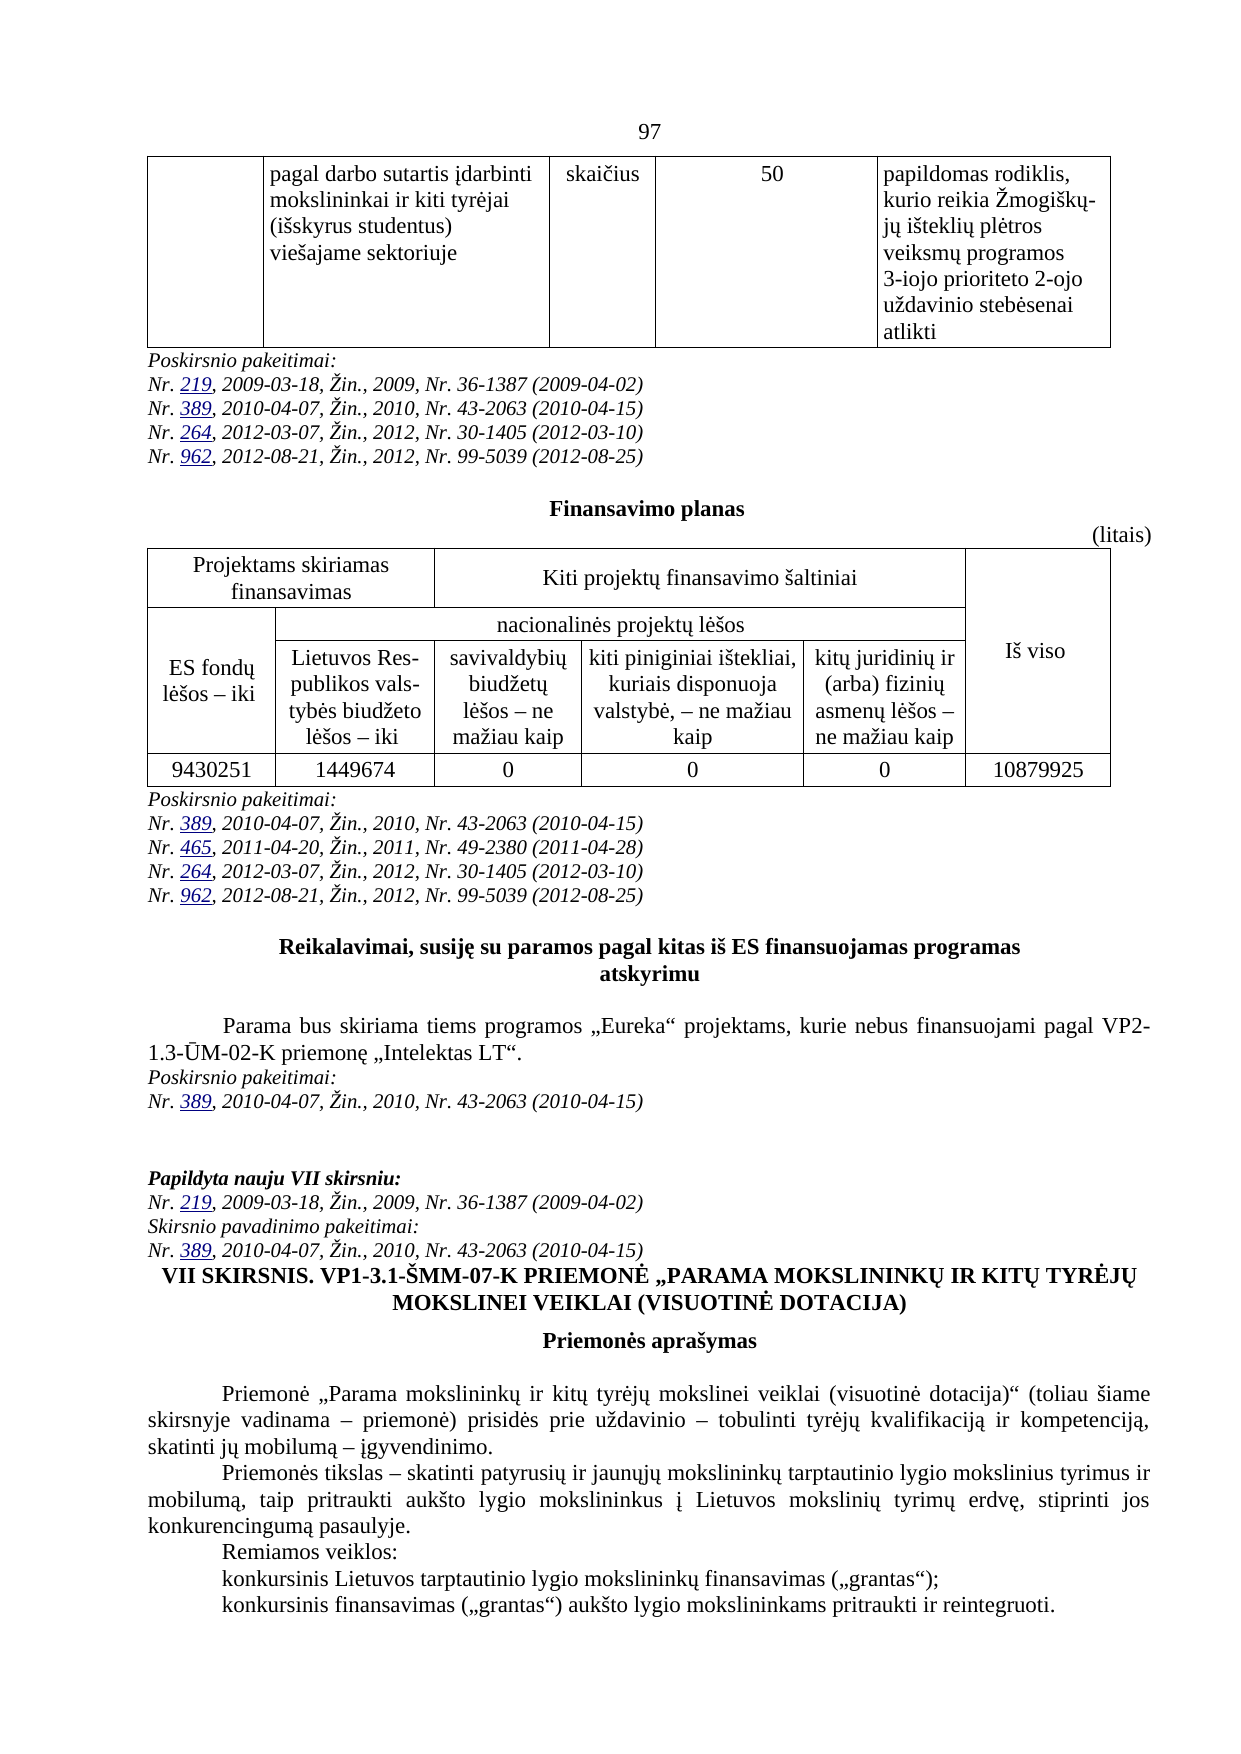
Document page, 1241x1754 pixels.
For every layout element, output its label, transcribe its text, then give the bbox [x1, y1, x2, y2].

text Nr. 962, 2012-08-21, Žin., 2012, Nr. 99-5039 (2012-08-25) [148, 883, 1152, 907]
text Nr. 465, 2011-04-20, Žin., 2011, Nr. 49-2380 (2011-04-28) [148, 835, 1152, 859]
table_cell papildomas rodiklis, kurio reikia Žmogiškų­jų išteklių plėtros veiksmų programos 3-iojo prioriteto 2-ojo uždavinio stebėsenai atlikti [878, 157, 1110, 347]
text Nr. 389, 2010-04-07, Žin., 2010, Nr. 43-2063 (2010-04-15) [148, 1238, 1152, 1262]
text Nr. 389, 2010-04-07, Žin., 2010, Nr. 43-2063 (2010-04-15) [148, 396, 1152, 420]
table_cell skaičius [550, 157, 655, 347]
text VII SKIRSNIS. VP1-3.1-ŠMM-07-K PRIEMONĖ „PARAMA MOKSLININKŲ IR KITŲ TYRĖJŲ MOKSLINEI VEIKLAI (VISUOTINĖ DOTACIJA) [148, 1262, 1152, 1315]
text Nr. 264, 2012-03-07, Žin., 2012, Nr. 30-1405 (2012-03-10) [148, 420, 1152, 444]
text Poskirsnio pakeitimai: [148, 1065, 1152, 1089]
text Poskirsnio pakeitimai: [148, 348, 1152, 372]
table_cell [148, 157, 263, 347]
text Priemonės tikslas – skatinti patyrusių ir jaunųjų mokslininkų tarptautinio lygio mokslinius tyrimus ir mobilumą, taip pritraukti aukšto lygio mokslininkus į Lietuvos mokslinių tyrimų erdvę, stiprinti jos konkurencingumą pasaulyje. [148, 1459, 1152, 1538]
table_cell 9430251 [148, 754, 275, 786]
table_cell kitų juridinių ir (arba) fizinių asmenų lėšos – ne mažiau kaip [804, 641, 965, 752]
text Parama bus skiriama tiems programos „Eureka“ projektams, kurie nebus finansuojami pagal VP2-1.3-ŪM-02-K priemonę „Intelektas LT“. [148, 1012, 1152, 1065]
text konkursinis finansavimas („grantas“) aukšto lygio mokslininkams pritraukti ir reintegruoti. [148, 1591, 1152, 1617]
table_cell 10879925 [966, 754, 1110, 786]
table_cell kiti piniginiai ištekliai, kuriais disponuoja valstybė, – ne mažiau kaip [582, 641, 803, 752]
table_cell 50 [656, 157, 877, 347]
text Nr. 219, 2009-03-18, Žin., 2009, Nr. 36-1387 (2009-04-02) [148, 1190, 1152, 1214]
table_header Projektams skiriamas finansavimas [148, 549, 434, 607]
table_cell 0 [582, 754, 803, 786]
text Nr. 219, 2009-03-18, Žin., 2009, Nr. 36-1387 (2009-04-02) [148, 372, 1152, 396]
text (litais) [148, 521, 1152, 547]
table_header Kiti projektų finansavimo šaltiniai [435, 549, 965, 607]
table_cell 1449674 [276, 754, 434, 786]
text Priemonė „Parama mokslininkų ir kitų tyrėjų mokslinei veiklai (visuotinė dotacija)“ (toliau šiame skirsnyje vadinama – priemonė) prisidės prie uždavinio – tobulinti tyrėjų kvalifikaciją ir kompetenciją, skatinti jų mobilumą – įgyvendinimo. [148, 1380, 1152, 1459]
table_cell Lietuvos Res­publikos vals­ty­bės biudžeto lėšos – iki [276, 641, 434, 752]
table_cell 0 [435, 754, 581, 786]
text Nr. 264, 2012-03-07, Žin., 2012, Nr. 30-1405 (2012-03-10) [148, 859, 1152, 883]
text Papildyta nauju VII skirsniu: [148, 1166, 1152, 1190]
text Nr. 389, 2010-04-07, Žin., 2010, Nr. 43-2063 (2010-04-15) [148, 1089, 1152, 1113]
table_cell 0 [804, 754, 965, 786]
text Skirsnio pavadinimo pakeitimai: [148, 1214, 1152, 1238]
table_cell ES fondų lėšos – iki [148, 608, 275, 752]
table_cell savivaldybių biudžetų lėšos – ne mažiau kaip [435, 641, 581, 752]
text Remiamos veiklos: [148, 1538, 1152, 1565]
table_cell nacionalinės projektų lėšos [276, 608, 965, 640]
text Nr. 389, 2010-04-07, Žin., 2010, Nr. 43-2063 (2010-04-15) [148, 811, 1152, 835]
text Nr. 962, 2012-08-21, Žin., 2012, Nr. 99-5039 (2012-08-25) [148, 444, 1152, 468]
text konkursinis Lietuvos tarptautinio lygio mokslininkų finansavimas („grantas“); [148, 1565, 1152, 1591]
table_cell pagal darbo sutartis įdarbinti mokslininkai ir kiti tyrėjai (išskyrus studentus) viešajame sektoriuje [264, 157, 549, 347]
table_header Iš viso [966, 549, 1110, 752]
text Reikalavimai, susiję su paramos pagal kitas iš ES finansuojamas programas atskyrimu [148, 933, 1152, 986]
text Priemonės aprašymas [148, 1327, 1152, 1354]
text Poskirsnio pakeitimai: [148, 787, 1152, 811]
text Finansavimo planas [148, 495, 1152, 521]
